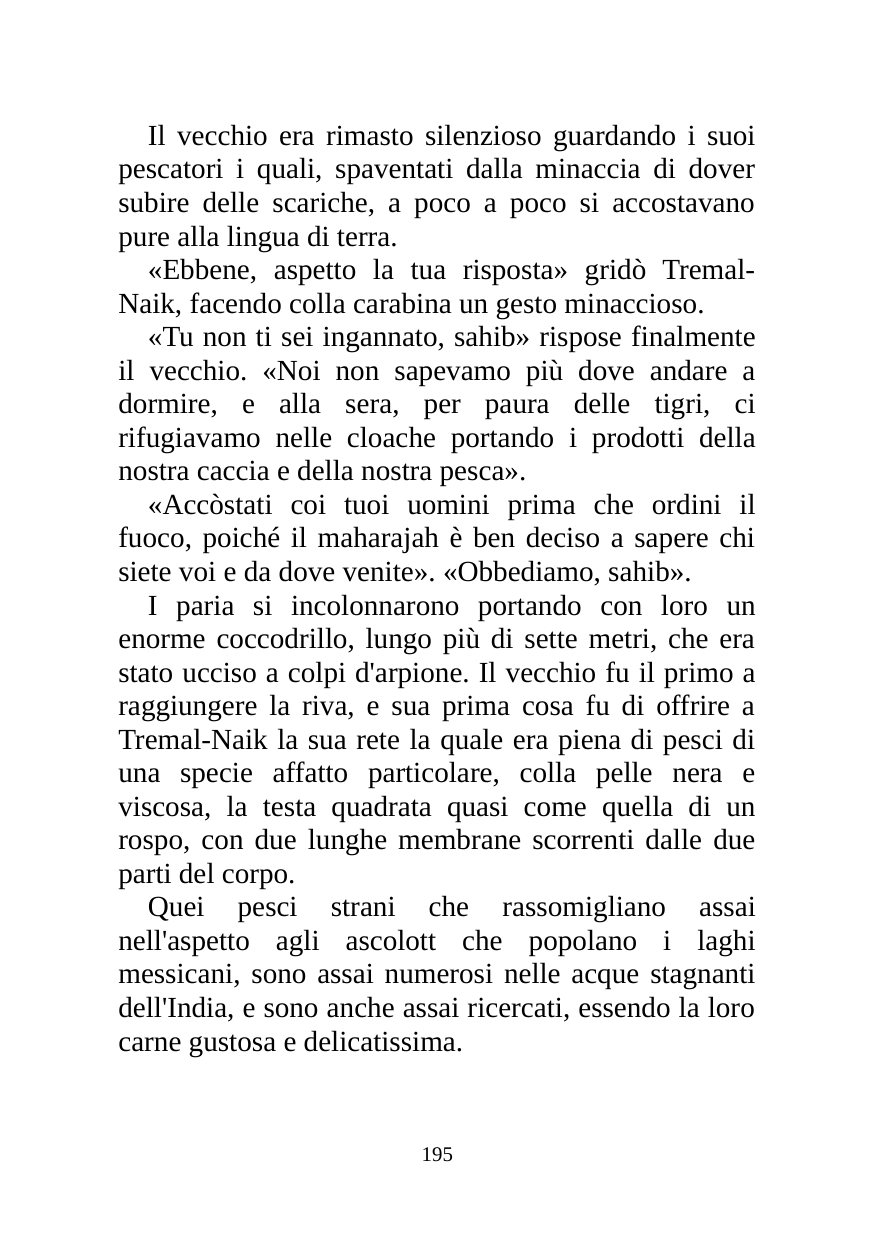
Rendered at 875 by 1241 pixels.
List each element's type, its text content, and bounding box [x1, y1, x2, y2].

text «Accòstati coi tuoi uomini prima che ordini il fuoco, poiché il maharajah è ben deciso a sapere chi siete voi e da dove venite». «Obbediamo, sahib». [118, 487, 756, 588]
text «Ebbene, aspetto la tua risposta» gridò Tremal-Naik, facendo colla carabina un gesto minaccioso. [118, 252, 756, 319]
text Quei pesci strani che rassomigliano assai nell'aspetto agli ascolott che popolano i laghi messicani, sono assai numerosi nelle acque stagnanti dell'India, e sono anche assai ricercati, essendo la loro carne gustosa e delicatissima. [118, 889, 756, 1057]
text Il vecchio era rimasto silenzioso guardando i suoi pescatori i quali, spaventati dalla minaccia di dover subire delle scariche, a poco a poco si accostavano pure alla lingua di terra. [118, 118, 756, 252]
text «Tu non ti sei ingannato, sahib» rispose finalmente il vecchio. «Noi non sapevamo più dove andare a dormire, e alla sera, per paura delle tigri, ci rifugiavamo nelle cloache portando i prodotti della nostra caccia e della nostra pesca». [118, 319, 756, 487]
text I paria si incolonnarono portando con loro un enorme coccodrillo, lungo più di sette metri, che era stato ucciso a colpi d'arpione. Il vecchio fu il primo a raggiungere la riva, e sua prima cosa fu di offrire a Tremal-Naik la sua rete la quale era piena di pesci di una specie affatto particolare, colla pelle nera e viscosa, la testa quadrata quasi come quella di un rospo, con due lunghe membrane scorrenti dalle due parti del corpo. [118, 588, 756, 889]
